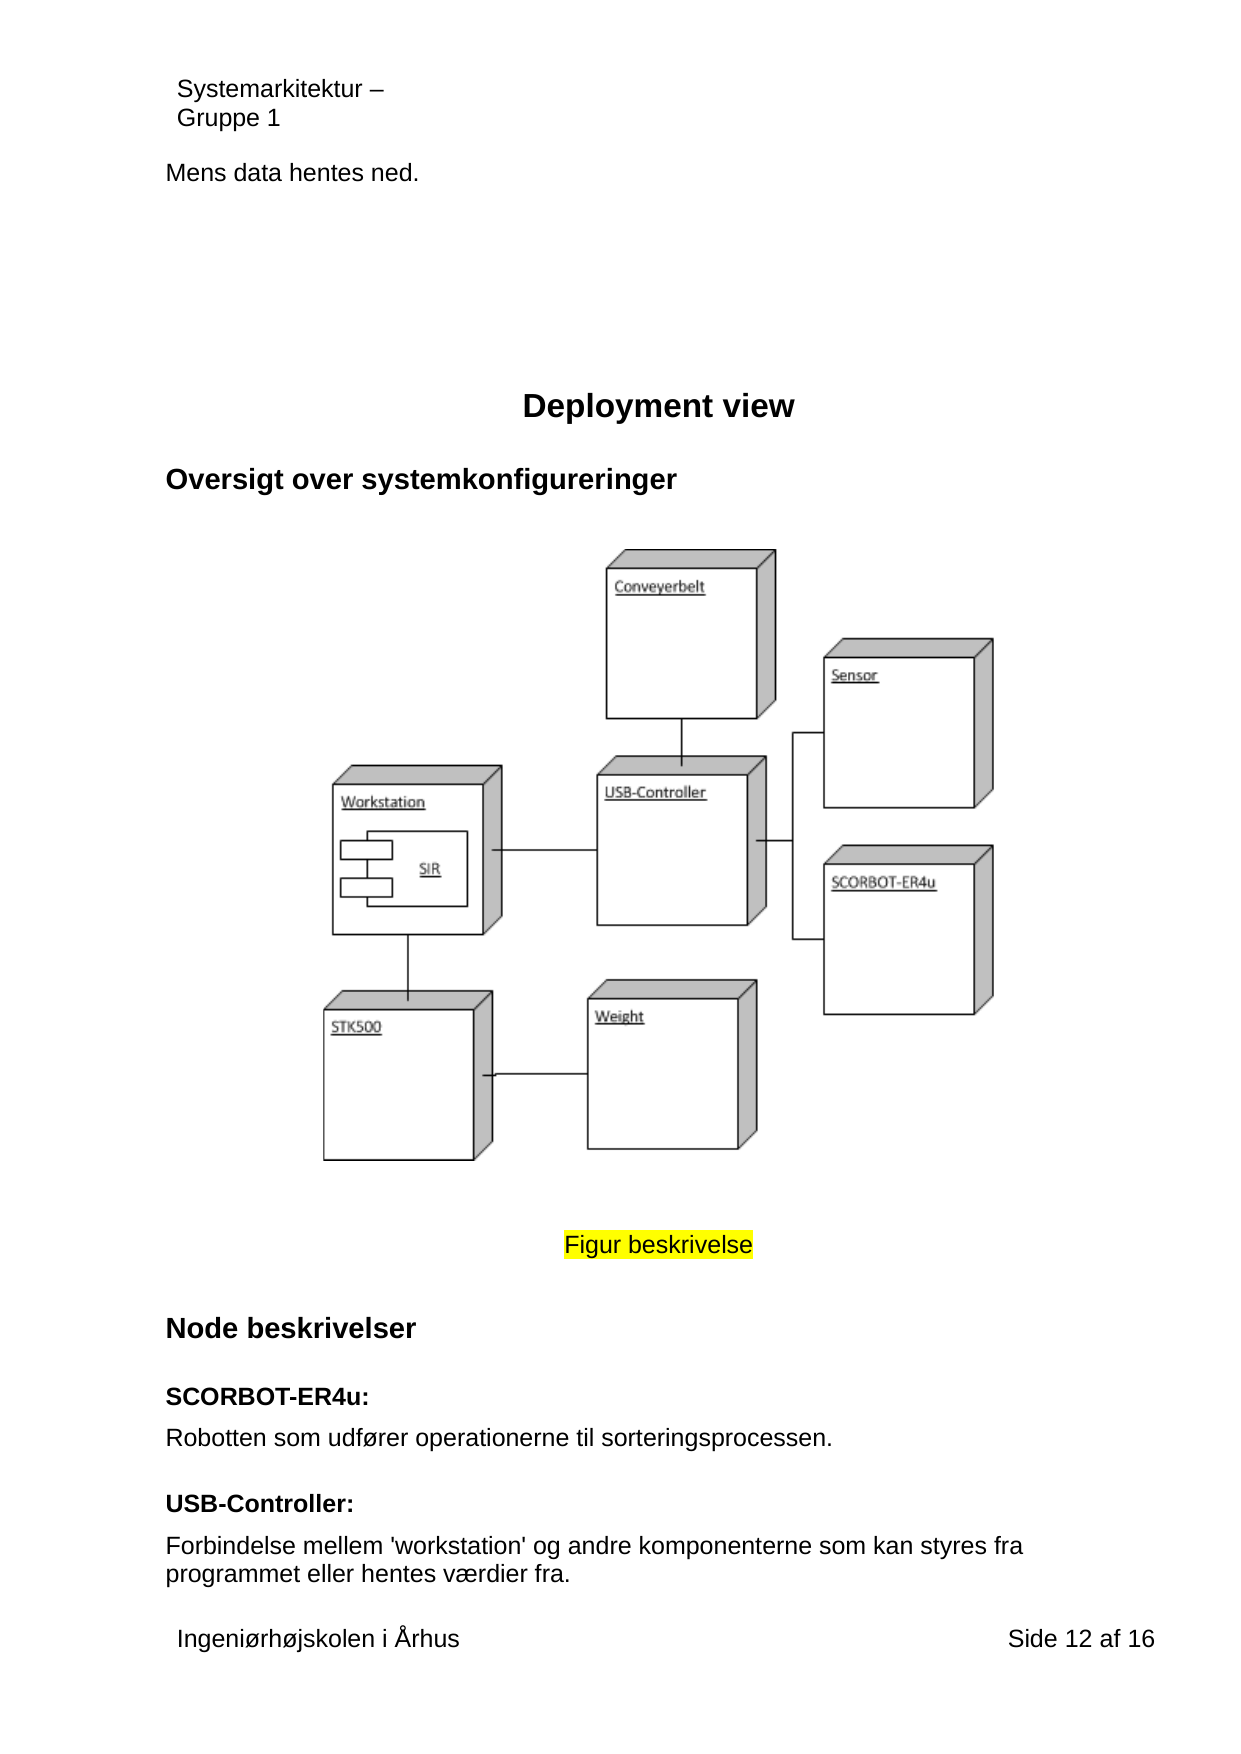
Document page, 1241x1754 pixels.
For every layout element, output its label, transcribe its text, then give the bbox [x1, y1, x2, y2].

subtitle Deployment view [165, 386, 1152, 424]
text Forbindelse mellem 'workstation' og andre komponenterne som kan styres fra programmet eller hentes værdier fra. [165, 1531, 1152, 1588]
subtitle Oversigt over systemkonfigureringer [165, 462, 1152, 496]
text Mens data hentes ned. [165, 158, 1152, 186]
text Robotten som udfører operationerne til sorteringsprocessen. [165, 1423, 1152, 1452]
subtitle USB-Controller: [165, 1489, 1152, 1518]
text Figur beskrivelse [165, 1230, 1152, 1259]
picture [323, 549, 994, 1161]
subtitle Node beskrivelser [165, 1311, 1152, 1344]
subtitle SCORBOT-ER4u: [165, 1382, 1152, 1411]
